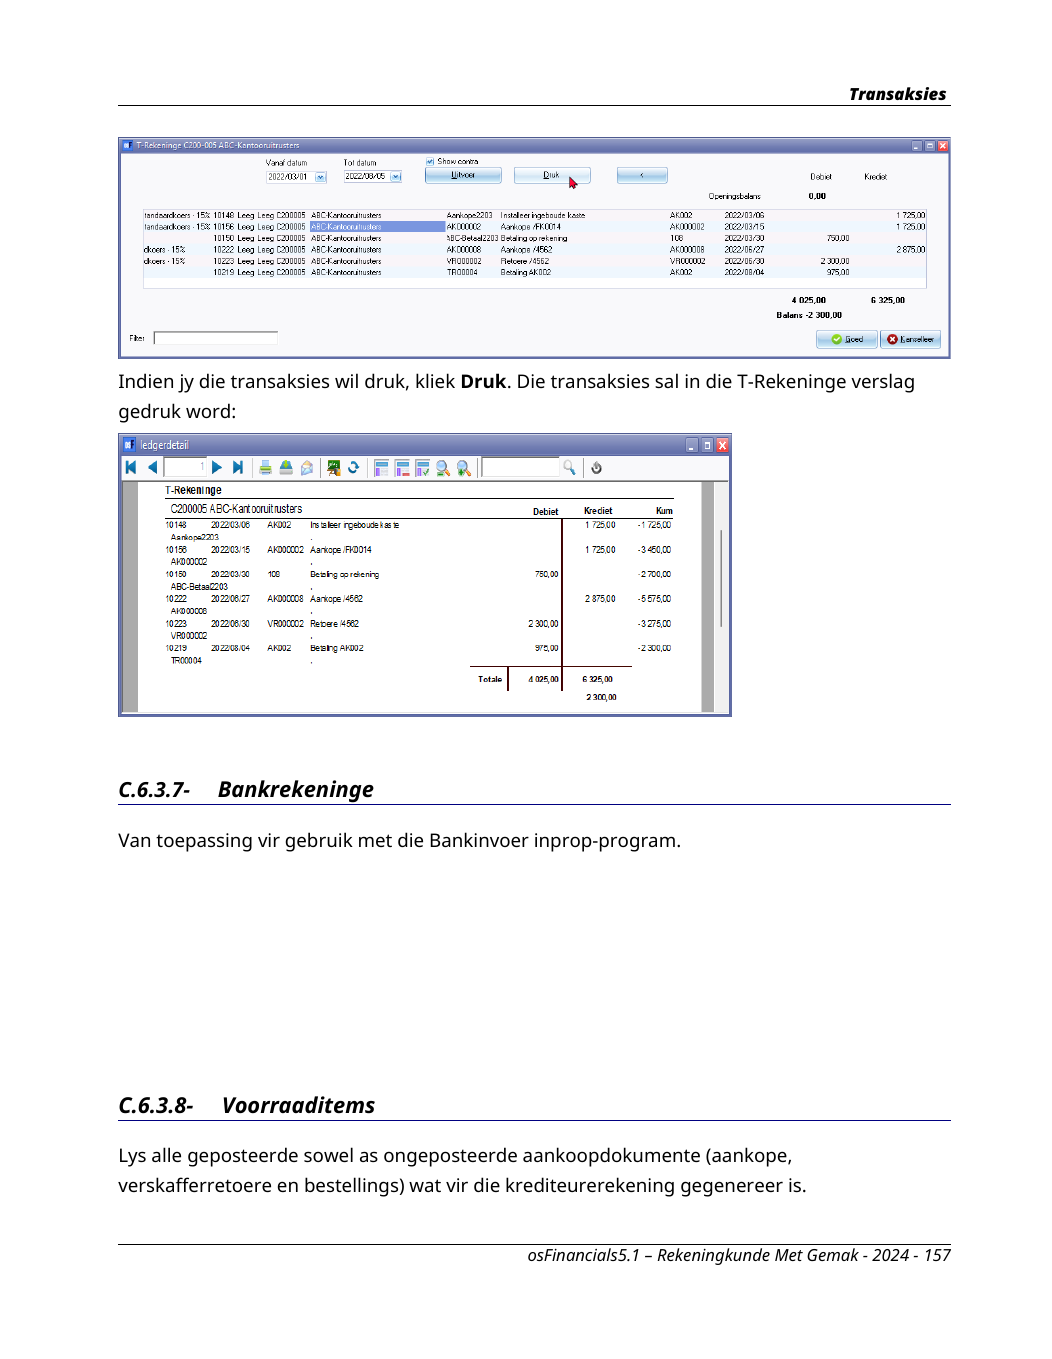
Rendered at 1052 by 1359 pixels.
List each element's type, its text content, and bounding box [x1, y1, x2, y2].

picture [118, 137, 951, 359]
picture [118, 433, 732, 717]
subtitle Bankrekeninge [118, 774, 951, 804]
subtitle Voorraaditems [118, 1090, 951, 1120]
text Lys alle geposteerde sowel as ongeposteerde aankoopdokumente (aankope, verskafferretoere en bestellings) wat vir die krediteurerekening gegenereer is. [118, 1143, 951, 1198]
text Van toepassing vir gebruik met die Bankinvoer inprop-program. [118, 827, 951, 853]
text Indien jy die transaksies wil druk, kliek Druk. Die transaksies sal in die T-Rekeninge verslag gedruk word: [118, 369, 951, 423]
